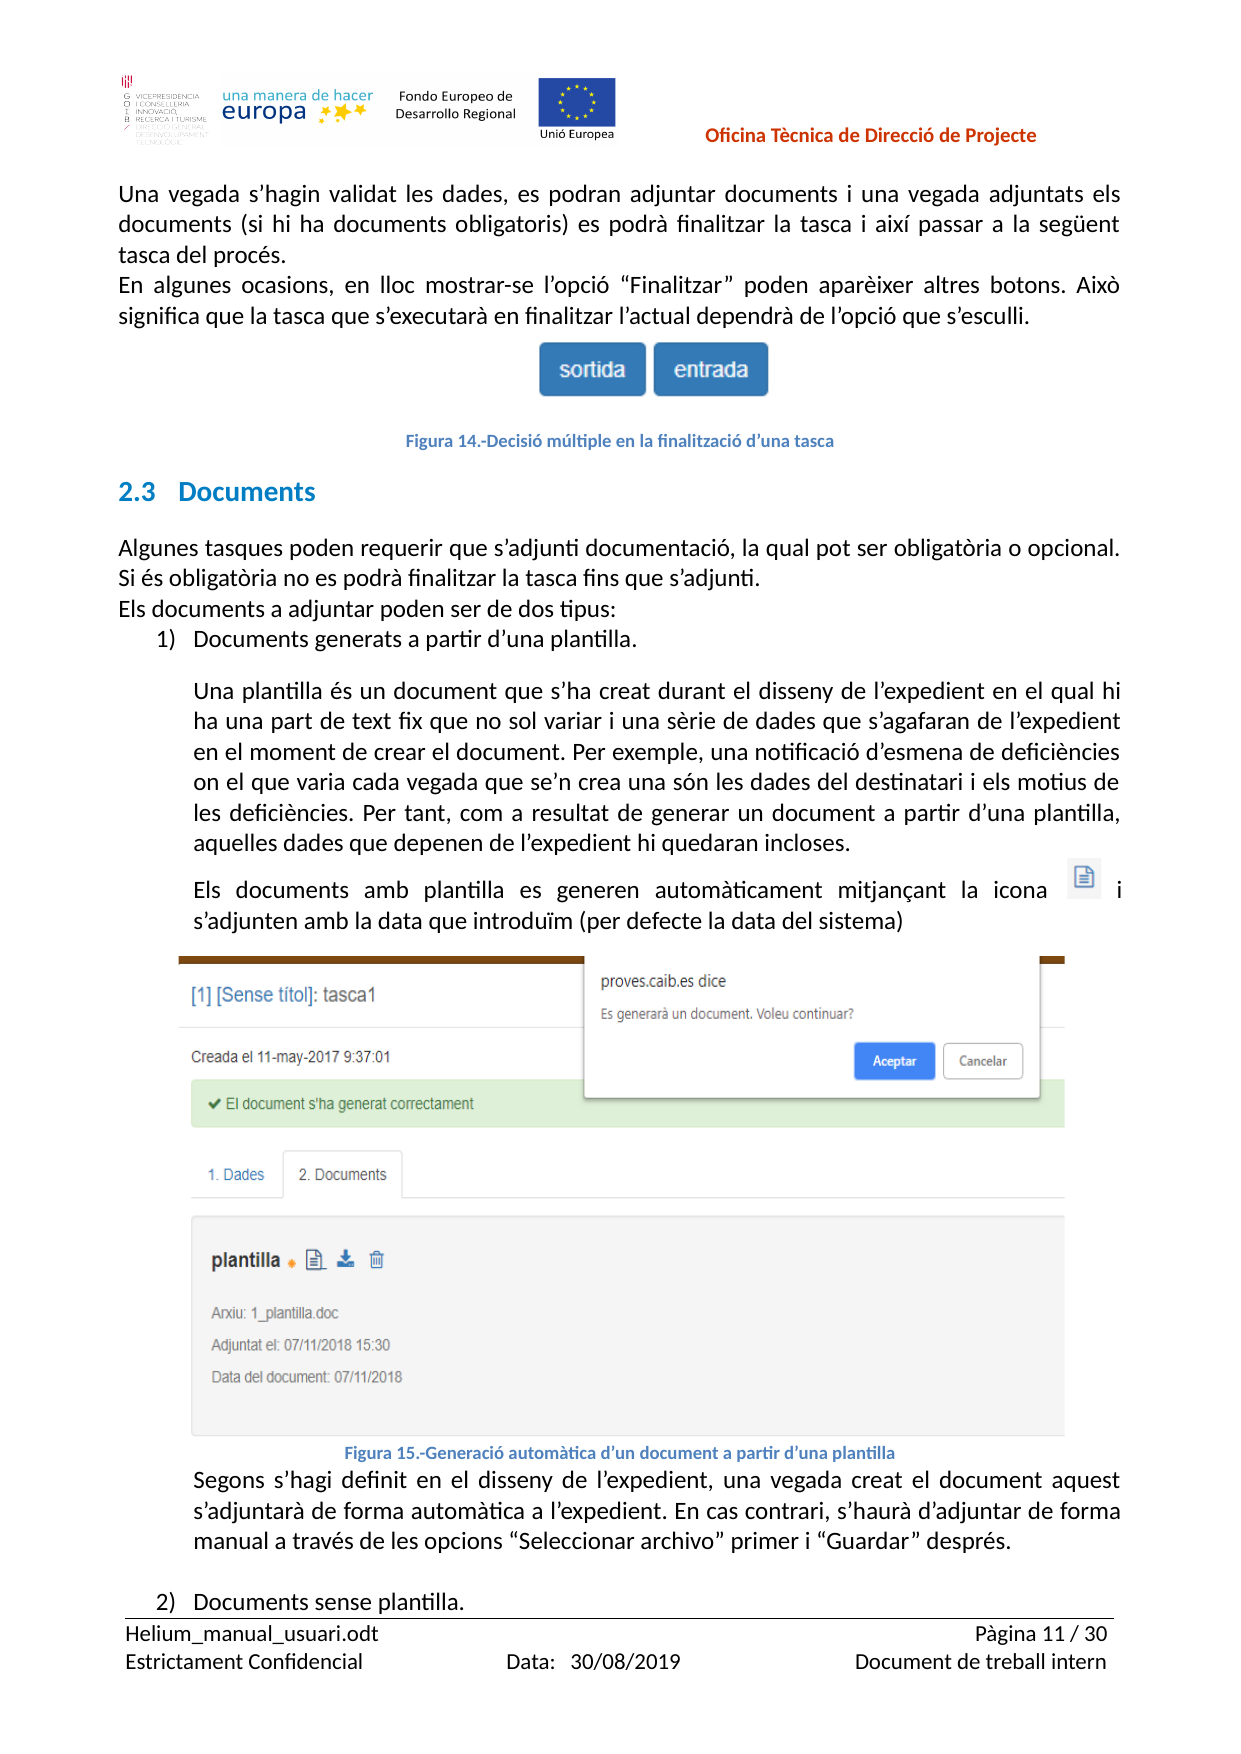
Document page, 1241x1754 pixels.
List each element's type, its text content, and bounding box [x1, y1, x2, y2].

picture [219, 73, 621, 147]
list Els documents amb plantilla es generen automàticament mitjançant la icona i s’adjunten amb la data que introduïm (per defecte la data del sistema) [193, 858, 1122, 936]
text Algunes tasques poden requerir que s’adjunti documentació, la qual pot ser obligatòria o opcional. Si és obligatòria no es podrà finalitzar la tasca fins que s’adjunti. [118, 532, 1122, 593]
text Una vegada s’hagin validat les dades, es podran adjuntar documents i una vegada adjuntats els documents (si hi ha documents obligatoris) es podrà finalitzar la tasca i així passar a la següent tasca del procés. [118, 178, 1122, 269]
list Documents sense plantilla. [156, 1586, 1122, 1617]
text Els documents a adjuntar poden ser de dos tipus: [118, 593, 1122, 624]
picture [535, 330, 781, 409]
picture [118, 73, 213, 147]
picture [1067, 858, 1102, 899]
text En algunes ocasions, en lloc mostrar-se l’opció “Finalitzar” poden aparèixer altres botons. Això significa que la tasca que s’executarà en finalitzar l’actual dependrà de l’opció que s’esculli. [118, 269, 1122, 330]
text Una plantilla és un document que s’ha creat durant el disseny de l’expedient en el qual hi ha una part de text fix que no sol variar i una sèrie de dades que s’agafaran de l’expedient en el moment de crear el document. Per exemple, una notificació d’esmena de deficiències on el que varia cada vegada que se’n crea una són les dades del destinatari i els motius de les deficiències. Per tant, com a resultat de generar un document a partir d’una plantilla, aquelles dades que depenen de l’expedient hi quedaran incloses. [193, 675, 1122, 858]
list Segons s’hagi definit en el disseny de l’expedient, una vegada creat el document aquest s’adjuntarà de forma automàtica a l’expedient. En cas contrari, s’haurà d’adjuntar de forma manual a través de les opcions “Seleccionar archivo” primer i “Guardar” després. [193, 1464, 1122, 1556]
picture [178, 956, 1065, 1442]
subtitle Documents [118, 473, 1122, 508]
text Figura 15.-Generació automàtica d’un document a partir d’una plantilla [118, 1441, 1122, 1464]
list Documents generats a partir d’una plantilla. [156, 624, 1122, 654]
text Figura 14.-Decisió múltiple en la finalització d’una tasca [118, 429, 1122, 452]
